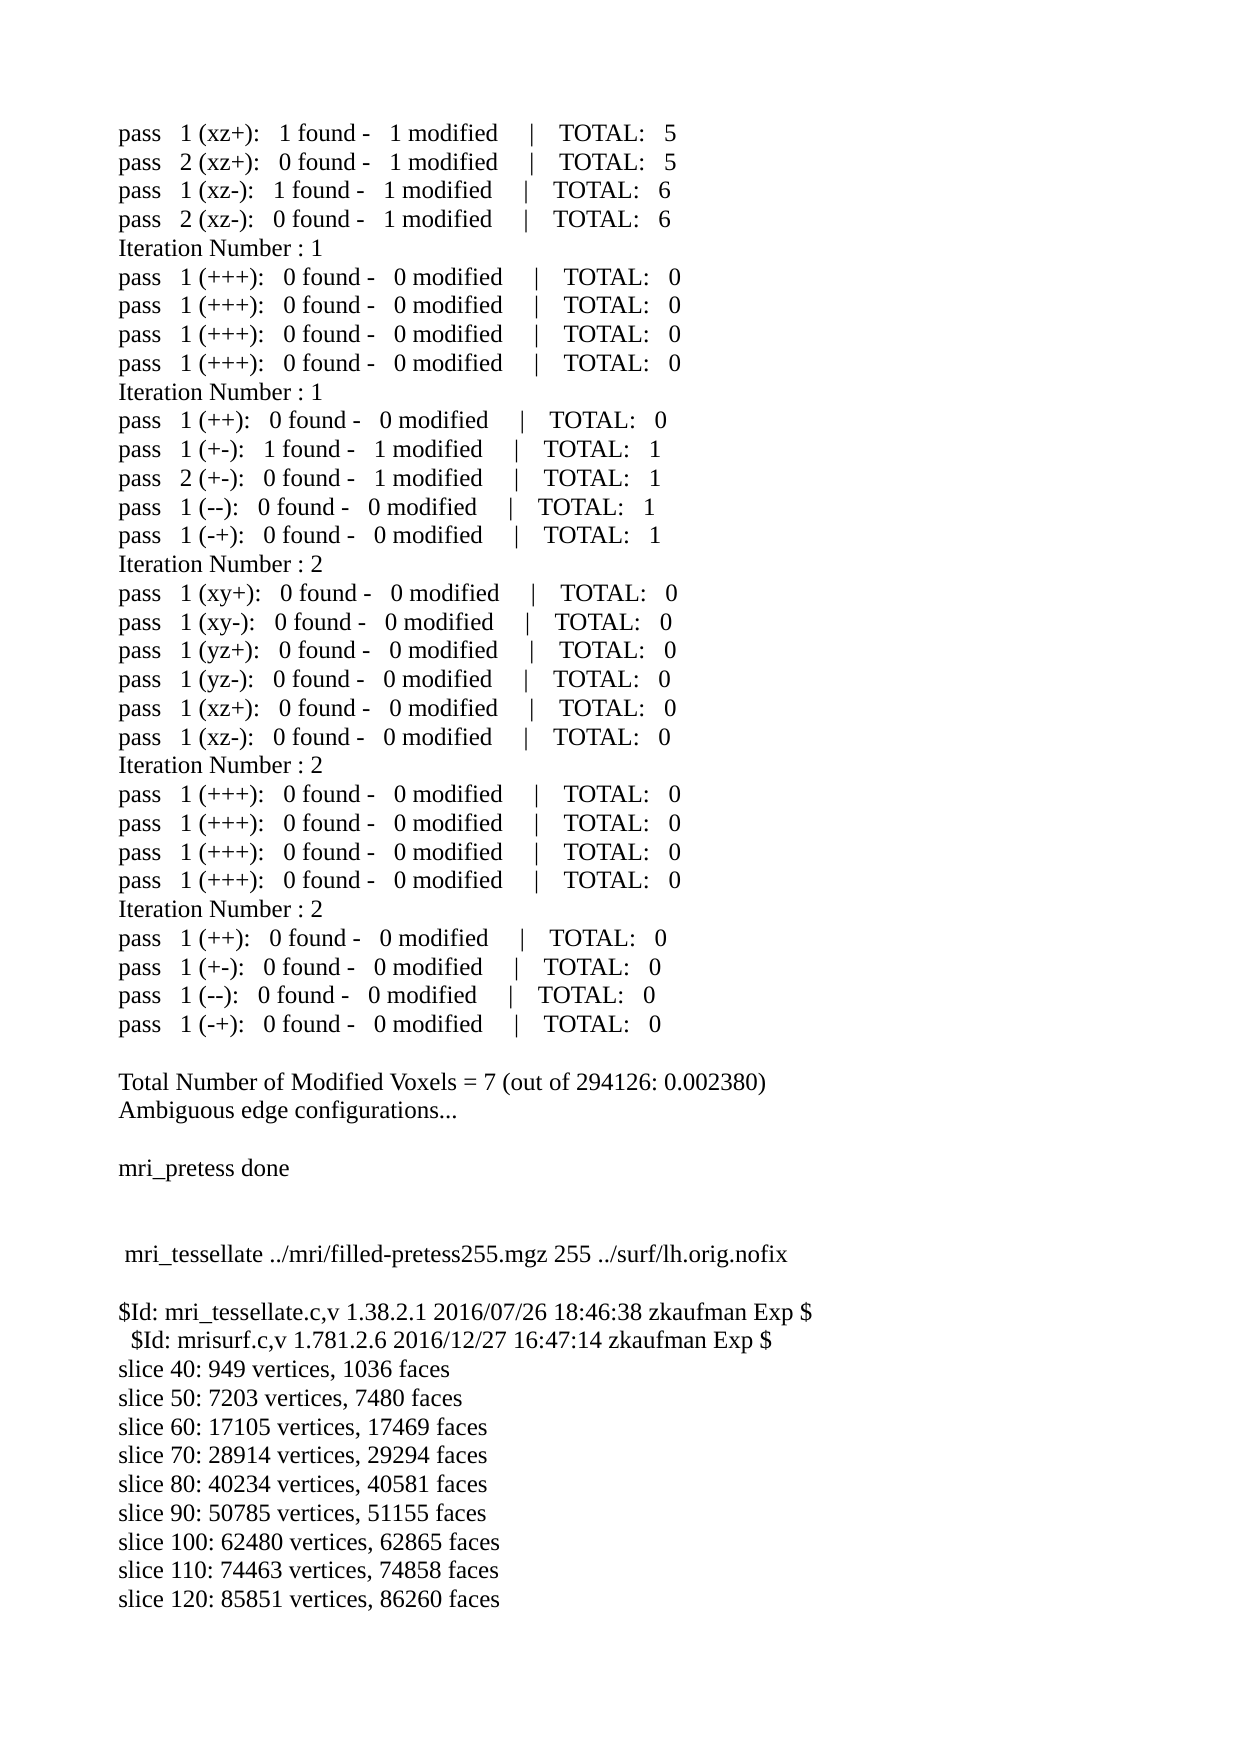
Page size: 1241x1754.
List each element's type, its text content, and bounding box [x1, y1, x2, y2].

text pass 1 (xy+): 0 found - 0 modified | TOTAL: 0 [118, 578, 1122, 607]
text pass 1 (+-): 0 found - 0 modified | TOTAL: 0 [118, 952, 1122, 981]
text Iteration Number : 2 [118, 751, 1122, 779]
text pass 1 (xz-): 0 found - 0 modified | TOTAL: 0 [118, 722, 1122, 751]
text pass 1 (+++): 0 found - 0 modified | TOTAL: 0 [118, 348, 1122, 377]
text pass 1 (+++): 0 found - 0 modified | TOTAL: 0 [118, 291, 1122, 319]
text pass 1 (-+): 0 found - 0 modified | TOTAL: 1 [118, 521, 1122, 549]
text pass 2 (xz+): 0 found - 1 modified | TOTAL: 5 [118, 147, 1122, 176]
text Iteration Number : 1 [118, 377, 1122, 406]
text slice 70: 28914 vertices, 29294 faces [118, 1441, 1122, 1469]
text slice 90: 50785 vertices, 51155 faces [118, 1498, 1122, 1527]
text pass 1 (+++): 0 found - 0 modified | TOTAL: 0 [118, 779, 1122, 808]
text slice 40: 949 vertices, 1036 faces [118, 1354, 1122, 1383]
text slice 80: 40234 vertices, 40581 faces [118, 1469, 1122, 1498]
text mri_tessellate ../mri/filled-pretess255.mgz 255 ../surf/lh.orig.nofix [118, 1239, 1122, 1268]
text Iteration Number : 2 [118, 549, 1122, 578]
text pass 1 (-+): 0 found - 0 modified | TOTAL: 0 [118, 1009, 1122, 1038]
text Total Number of Modified Voxels = 7 (out of 294126: 0.002380) [118, 1067, 1122, 1096]
text pass 1 (yz-): 0 found - 0 modified | TOTAL: 0 [118, 664, 1122, 693]
text slice 120: 85851 vertices, 86260 faces [118, 1584, 1122, 1613]
text pass 1 (+++): 0 found - 0 modified | TOTAL: 0 [118, 837, 1122, 866]
text pass 1 (++): 0 found - 0 modified | TOTAL: 0 [118, 406, 1122, 434]
text $Id: mrisurf.c,v 1.781.2.6 2016/12/27 16:47:14 zkaufman Exp $ [118, 1326, 1122, 1354]
text pass 1 (xz-): 1 found - 1 modified | TOTAL: 6 [118, 176, 1122, 204]
text mri_pretess done [118, 1153, 1122, 1182]
text pass 1 (+-): 1 found - 1 modified | TOTAL: 1 [118, 434, 1122, 463]
text pass 2 (+-): 0 found - 1 modified | TOTAL: 1 [118, 463, 1122, 492]
text slice 50: 7203 vertices, 7480 faces [118, 1383, 1122, 1412]
text Iteration Number : 1 [118, 233, 1122, 262]
text pass 1 (--): 0 found - 0 modified | TOTAL: 0 [118, 981, 1122, 1009]
text pass 1 (++): 0 found - 0 modified | TOTAL: 0 [118, 923, 1122, 952]
text pass 1 (+++): 0 found - 0 modified | TOTAL: 0 [118, 262, 1122, 291]
text slice 60: 17105 vertices, 17469 faces [118, 1412, 1122, 1441]
text slice 110: 74463 vertices, 74858 faces [118, 1556, 1122, 1584]
text pass 1 (xy-): 0 found - 0 modified | TOTAL: 0 [118, 607, 1122, 636]
text pass 1 (yz+): 0 found - 0 modified | TOTAL: 0 [118, 636, 1122, 664]
text pass 2 (xz-): 0 found - 1 modified | TOTAL: 6 [118, 204, 1122, 233]
text slice 100: 62480 vertices, 62865 faces [118, 1527, 1122, 1556]
text pass 1 (+++): 0 found - 0 modified | TOTAL: 0 [118, 808, 1122, 837]
text $Id: mri_tessellate.c,v 1.38.2.1 2016/07/26 18:46:38 zkaufman Exp $ [118, 1297, 1122, 1326]
text pass 1 (xz+): 1 found - 1 modified | TOTAL: 5 [118, 118, 1122, 147]
text Iteration Number : 2 [118, 894, 1122, 923]
text Ambiguous edge configurations... [118, 1096, 1122, 1124]
text pass 1 (+++): 0 found - 0 modified | TOTAL: 0 [118, 866, 1122, 894]
text pass 1 (--): 0 found - 0 modified | TOTAL: 1 [118, 492, 1122, 521]
text pass 1 (+++): 0 found - 0 modified | TOTAL: 0 [118, 319, 1122, 348]
text pass 1 (xz+): 0 found - 0 modified | TOTAL: 0 [118, 693, 1122, 722]
